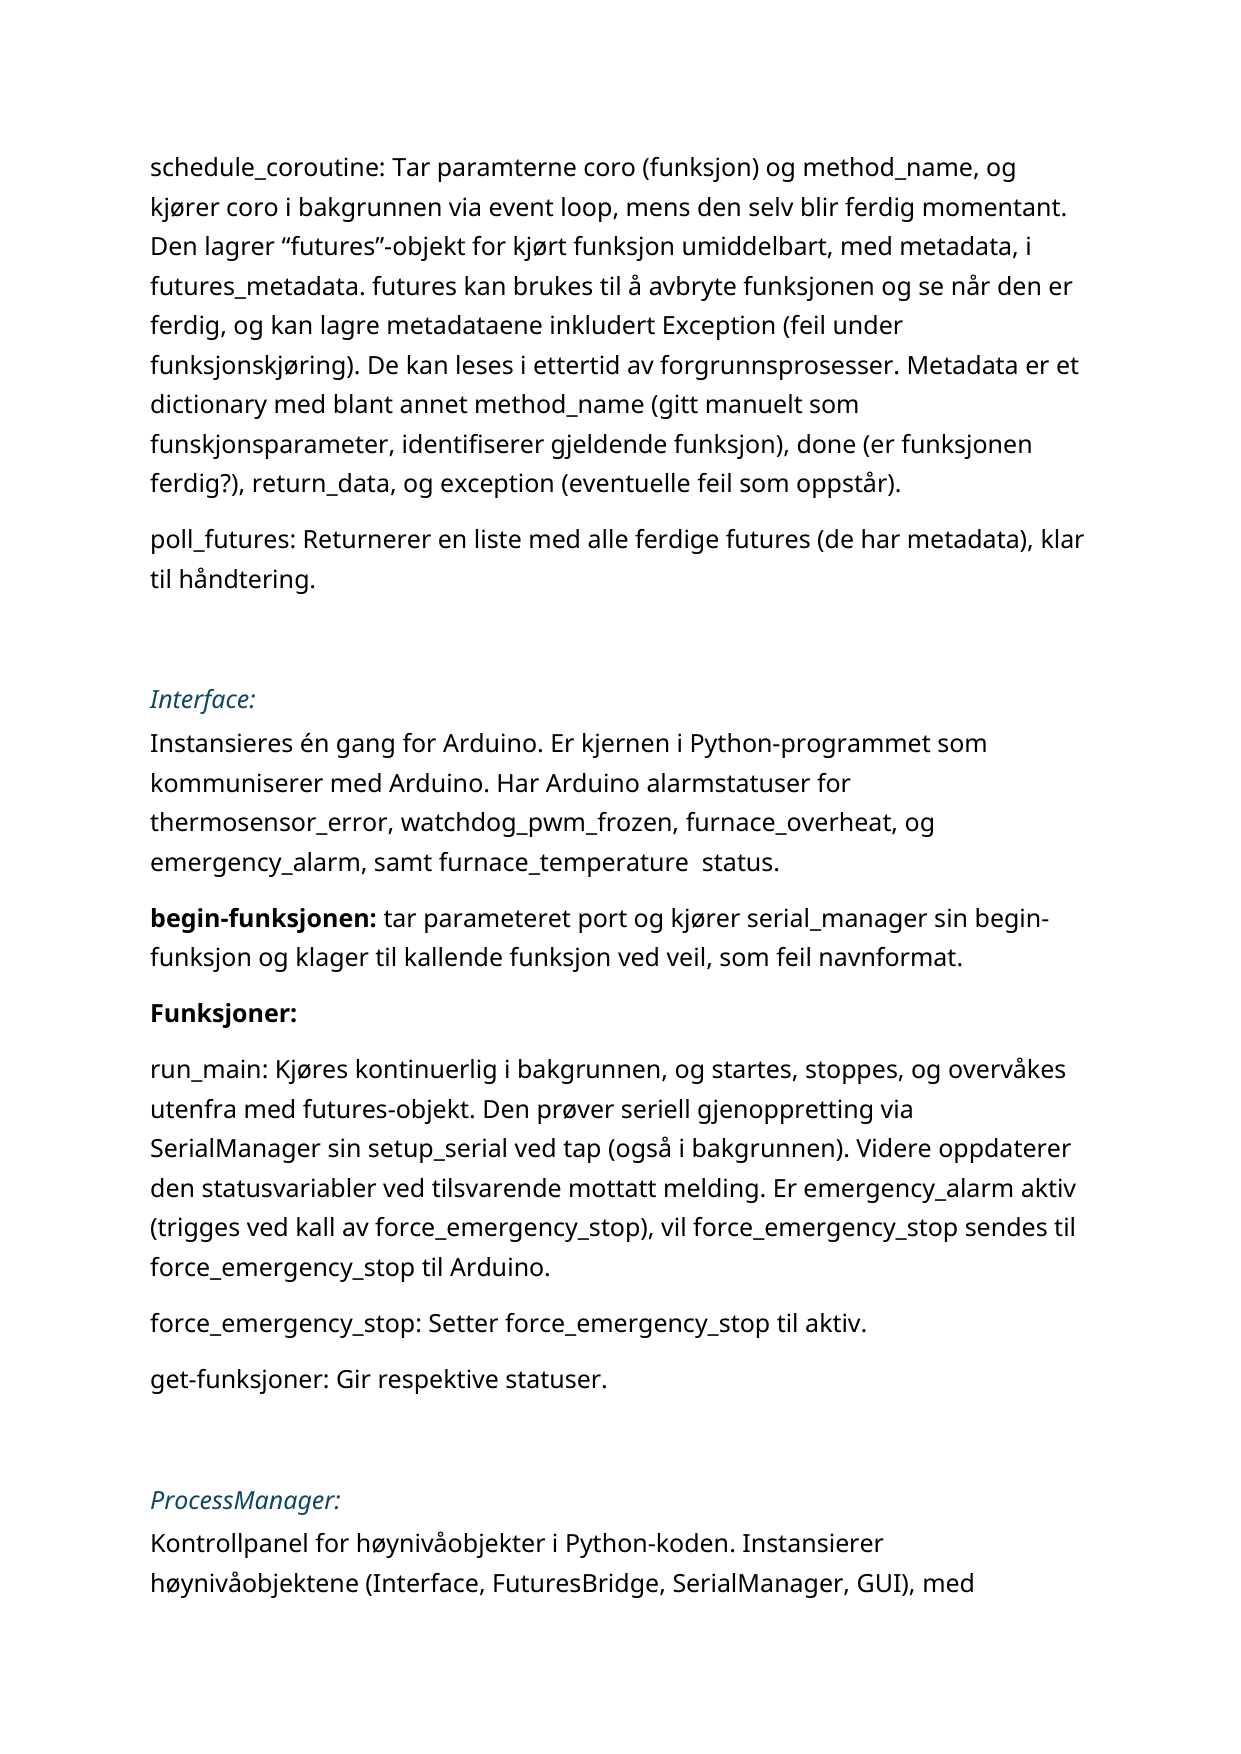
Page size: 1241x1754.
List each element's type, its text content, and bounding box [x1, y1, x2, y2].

text force_emergency_stop: Setter force_emergency_stop til aktiv. [150, 1306, 1090, 1340]
text Kontrollpanel for høynivåobjekter i Python-koden. Instansierer høynivåobjektene (Interface, FuturesBridge, SerialManager, GUI), med [150, 1526, 1090, 1599]
text begin-funksjonen: tar parameteret port og kjører serial_manager sin begin-funksjon og klager til kallende funksjon ved veil, som feil navnformat. [150, 900, 1090, 974]
subtitle ProcessManager: [150, 1482, 1090, 1516]
text poll_futures: Returnerer en liste med alle ferdige futures (de har metadata), klar til håndtering. [150, 522, 1090, 596]
text Funksjoner: [150, 996, 1090, 1030]
text Instansieres én gang for Arduino. Er kjernen i Python-programmet som kommuniserer med Arduino. Har Arduino alarmstatuser for thermosensor_error, watchdog_pwm_frozen, furnace_overheat, og emergency_alarm, samt furnace_temperature status. [150, 726, 1090, 878]
text schedule_coroutine: Tar paramterne coro (funksjon) og method_name, og kjører coro i bakgrunnen via event loop, mens den selv blir ferdig momentant. Den lagrer “futures”-objekt for kjørt funksjon umiddelbart, med metadata, i futures_metadata. futures kan brukes til å avbryte funksjonen og se når den er ferdig, og kan lagre metadataene inkludert Exception (feil under funksjonskjøring). De kan leses i ettertid av forgrunnsprosesser. Metadata er et dictionary med blant annet method_name (gitt manuelt som funskjonsparameter, identifiserer gjeldende funksjon), done (er funksjonen ferdig?), return_data, og exception (eventuelle feil som oppstår). [150, 150, 1090, 500]
text run_main: Kjøres kontinuerlig i bakgrunnen, og startes, stoppes, og overvåkes utenfra med futures-objekt. Den prøver seriell gjenoppretting via SerialManager sin setup_serial ved tap (også i bakgrunnen). Videre oppdaterer den statusvariabler ved tilsvarende mottatt melding. Er emergency_alarm aktiv (trigges ved kall av force_emergency_stop), vil force_emergency_stop sendes til force_emergency_stop til Arduino. [150, 1052, 1090, 1283]
text get-funksjoner: Gir respektive statuser. [150, 1362, 1090, 1396]
subtitle Interface: [150, 682, 1090, 716]
